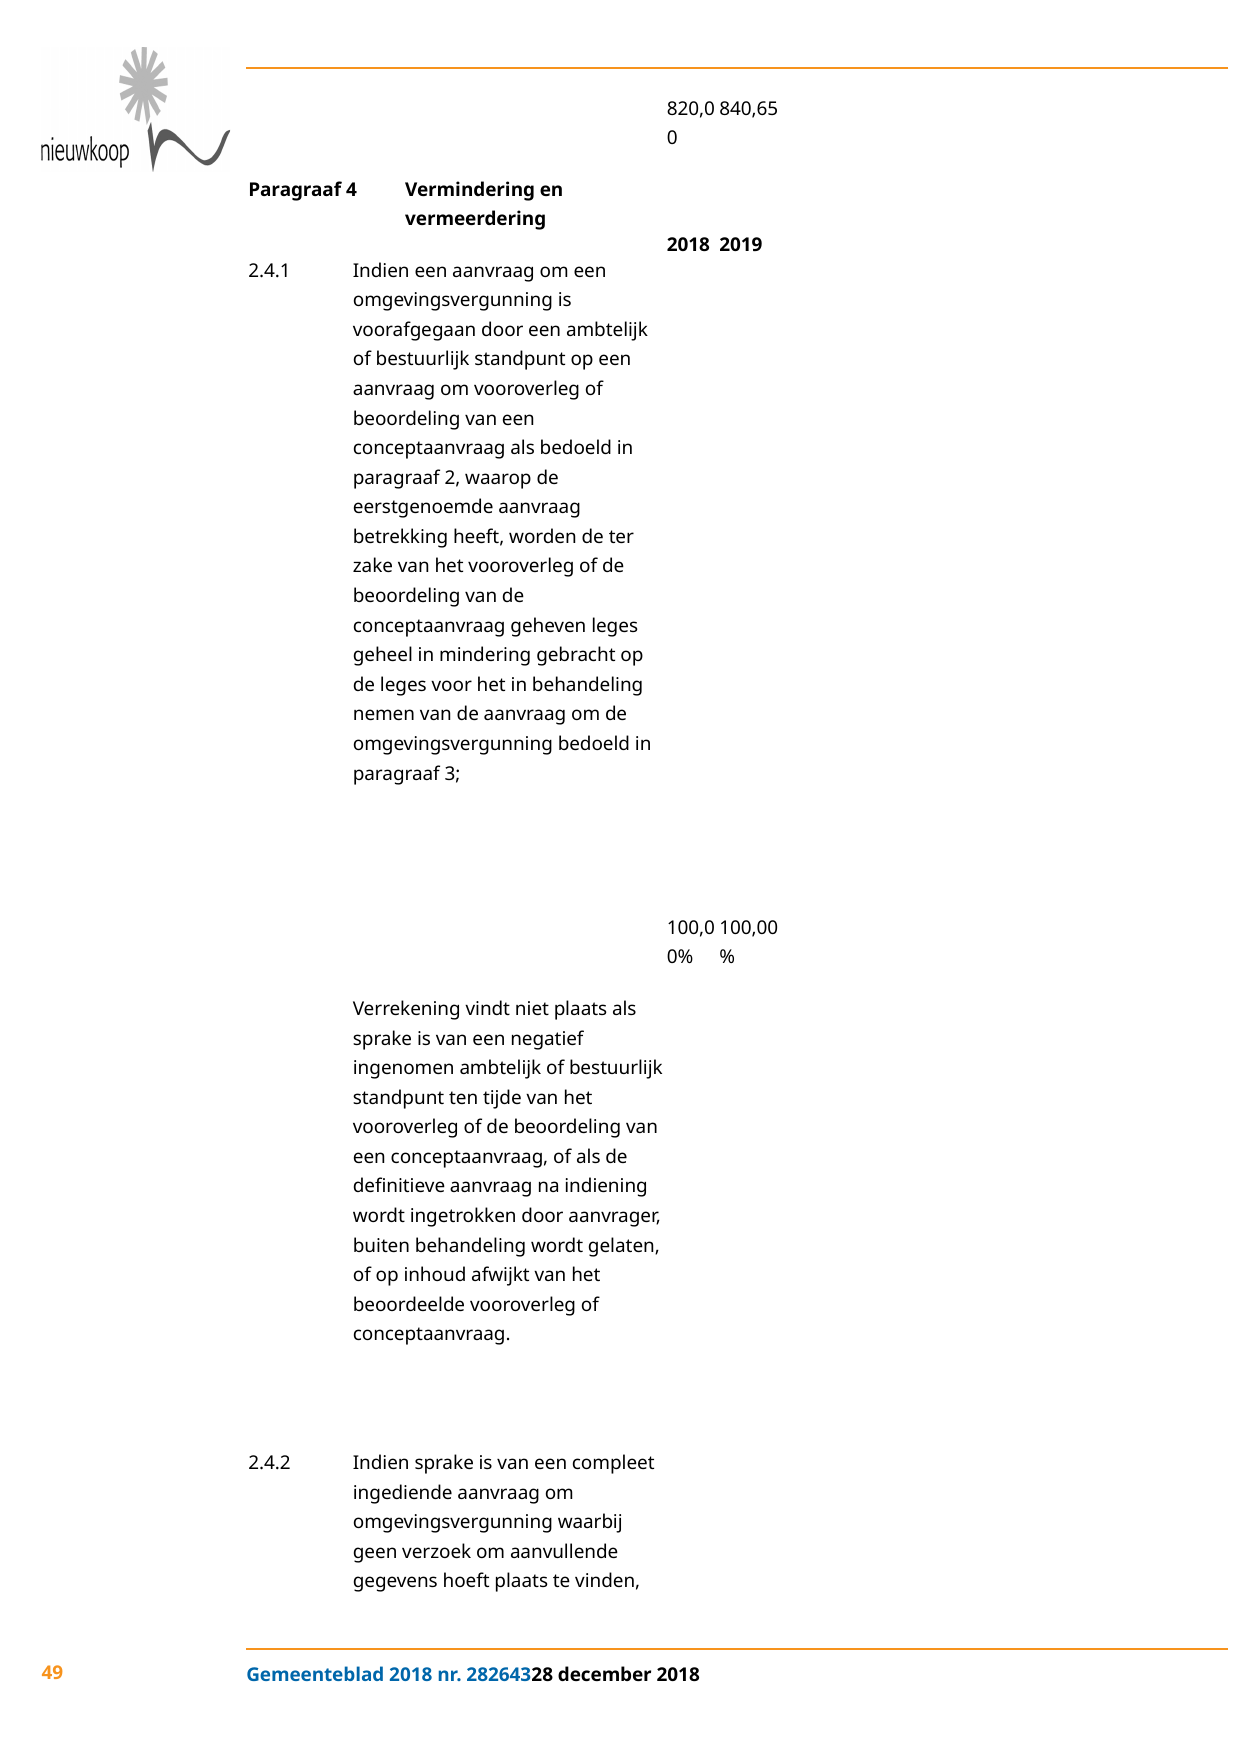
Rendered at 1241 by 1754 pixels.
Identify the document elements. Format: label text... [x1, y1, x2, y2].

table_cell [1047, 889, 1099, 914]
table_cell [942, 863, 994, 888]
table_cell [838, 914, 890, 969]
table_cell [1099, 1449, 1152, 1593]
table_cell [890, 231, 942, 257]
table_cell [994, 257, 1047, 786]
table_cell [942, 150, 994, 176]
table_cell [300, 837, 353, 863]
table_cell [890, 1449, 942, 1593]
table_cell [300, 970, 353, 995]
table_cell [457, 231, 510, 257]
table_cell [405, 970, 457, 995]
table_cell [994, 889, 1047, 914]
table_cell [300, 889, 353, 914]
table_cell [248, 995, 300, 1346]
table_cell [300, 1424, 353, 1449]
table_cell [838, 811, 890, 837]
table_cell [510, 231, 562, 257]
table_cell [248, 1398, 300, 1423]
table_cell [785, 257, 837, 786]
table_cell [994, 995, 1047, 1346]
table_cell [890, 995, 942, 1346]
table_cell [1047, 257, 1099, 786]
table_cell [1047, 995, 1099, 1346]
table_cell [719, 970, 785, 995]
table_cell [300, 811, 353, 837]
table_cell [785, 1398, 837, 1423]
table_cell [300, 1372, 353, 1398]
table_cell [248, 1346, 300, 1372]
table_cell [1047, 970, 1099, 995]
table_cell [353, 231, 405, 257]
table_cell [405, 150, 457, 176]
table_cell [562, 150, 614, 176]
table_cell [1099, 811, 1152, 837]
table_cell [300, 95, 353, 150]
table_cell [890, 863, 942, 888]
table_cell [1099, 176, 1152, 231]
table_cell [457, 970, 510, 995]
table_cell [994, 1372, 1047, 1398]
table_cell [300, 231, 353, 257]
table_cell [248, 914, 300, 969]
table_cell [890, 1424, 942, 1449]
table_cell Indien sprake is van een compleet ingediende aanvraag om omgevingsvergunning waarbij geen verzoek om aanvullende gegevens hoeft plaats te vinden, [353, 1449, 667, 1593]
table_cell [353, 95, 667, 150]
table_cell Verrekening vindt niet plaats als sprake is van een negatief ingenomen ambtelijk of bestuurlijk standpunt ten tijde van het vooroverleg of de beoordeling van een conceptaanvraag, of als de definitieve aanvraag na indiening wordt ingetrokken door aanvrager, buiten behandeling wordt gelaten, of op inhoud afwijkt van het beoordeelde vooroverleg of conceptaanvraag. [353, 995, 667, 1346]
table_cell [942, 231, 994, 257]
table_cell [942, 914, 994, 969]
table_cell [719, 176, 785, 231]
table_cell [667, 995, 719, 1346]
table_cell [838, 1398, 890, 1423]
table_cell [942, 257, 994, 786]
table_cell [510, 970, 562, 995]
table_cell [667, 970, 719, 995]
table_cell [785, 1372, 837, 1398]
table_cell [248, 863, 300, 888]
table_cell [994, 176, 1047, 231]
table_cell [1099, 889, 1152, 914]
table_cell [1099, 231, 1152, 257]
table_cell [890, 1346, 942, 1372]
table_cell [667, 1346, 719, 1372]
table_cell 2019 [719, 231, 785, 257]
table_cell [838, 1346, 890, 1372]
table_cell [1047, 95, 1099, 150]
table_cell [994, 231, 1047, 257]
table_cell [838, 1449, 890, 1593]
table_cell [248, 837, 300, 863]
table_cell [719, 1346, 785, 1372]
table_cell [994, 914, 1047, 969]
table_cell [1099, 995, 1152, 1346]
table_cell [890, 95, 942, 150]
table_cell [1047, 837, 1099, 863]
table_cell [1047, 1346, 1099, 1372]
table_cell [838, 231, 890, 257]
table_cell [785, 811, 837, 837]
table_cell [510, 150, 562, 176]
table_cell [785, 995, 837, 1346]
table_cell [994, 811, 1047, 837]
table_cell [1047, 176, 1099, 231]
table_cell [838, 837, 890, 863]
table_cell [667, 837, 719, 863]
table_cell [785, 863, 837, 888]
table_cell [300, 1346, 353, 1372]
table_cell [405, 231, 457, 257]
table_cell [890, 914, 942, 969]
table_cell [353, 1424, 667, 1449]
table_cell [1099, 150, 1152, 176]
table_cell [942, 1449, 994, 1593]
table_cell Vermindering en vermeerdering [405, 176, 614, 231]
table_cell [248, 811, 300, 837]
table_cell [890, 150, 942, 176]
table_cell [942, 1346, 994, 1372]
table_cell [667, 889, 719, 914]
table_cell [248, 889, 300, 914]
table_cell [300, 786, 353, 811]
table_cell [353, 914, 667, 969]
table_cell [353, 150, 405, 176]
table_cell [1047, 914, 1099, 969]
table_cell [838, 1372, 890, 1398]
table_cell [890, 811, 942, 837]
table_cell [353, 863, 667, 888]
table_cell [248, 231, 300, 257]
table_cell 100,00% [719, 914, 785, 969]
table_cell [785, 1449, 837, 1593]
table_cell [890, 786, 942, 811]
table_cell [719, 837, 785, 863]
table_cell [994, 837, 1047, 863]
table_cell [838, 176, 890, 231]
table_cell [994, 150, 1047, 176]
table_cell [614, 231, 667, 257]
table_cell [719, 1372, 785, 1398]
table_cell [1047, 811, 1099, 837]
table_cell [248, 786, 300, 811]
table_cell [838, 95, 890, 150]
table_cell [994, 95, 1047, 150]
table_cell [942, 995, 994, 1346]
table_cell [1099, 786, 1152, 811]
table_cell [614, 176, 667, 231]
table_cell [1099, 1424, 1152, 1449]
table_cell [838, 257, 890, 786]
table_cell [353, 786, 667, 811]
table_cell [942, 95, 994, 150]
table_cell [667, 150, 719, 176]
table_cell [1099, 1398, 1152, 1423]
table_cell [994, 1346, 1047, 1372]
table_cell Paragraaf 4 [248, 176, 405, 231]
table_cell [838, 995, 890, 1346]
table_cell [1047, 863, 1099, 888]
table_cell [890, 257, 942, 786]
table_cell [719, 150, 785, 176]
table_cell 2018 [667, 231, 719, 257]
table_cell [300, 995, 353, 1346]
table_cell [994, 1449, 1047, 1593]
table_cell [890, 837, 942, 863]
table_cell [719, 786, 785, 811]
table_cell [1047, 231, 1099, 257]
table_cell [353, 1346, 667, 1372]
table_cell [942, 176, 994, 231]
table_cell [248, 970, 300, 995]
table_cell [719, 1398, 785, 1423]
table_cell [614, 150, 667, 176]
table_cell [667, 1424, 719, 1449]
table_cell [838, 1424, 890, 1449]
table_cell [994, 786, 1047, 811]
table_cell [942, 1372, 994, 1398]
table_cell [838, 150, 890, 176]
table_cell [719, 1449, 785, 1593]
table_cell [942, 811, 994, 837]
table_cell [300, 914, 353, 969]
table_cell [667, 1449, 719, 1593]
table_cell [942, 970, 994, 995]
table_cell [994, 1424, 1047, 1449]
table_cell [785, 786, 837, 811]
table_cell [942, 786, 994, 811]
table_cell [890, 970, 942, 995]
table_cell 840,65 [719, 95, 785, 150]
table_cell [248, 1372, 300, 1398]
table_cell [667, 786, 719, 811]
table_cell 100,00% [667, 914, 719, 969]
table_cell [890, 1398, 942, 1423]
table_cell [562, 970, 614, 995]
table_cell 820,00 [667, 95, 719, 150]
table_cell [1099, 257, 1152, 786]
table_cell [719, 257, 785, 786]
table_cell [300, 150, 353, 176]
table_cell [667, 1398, 719, 1423]
table_cell [562, 231, 614, 257]
table_cell [353, 889, 667, 914]
table_cell [942, 1398, 994, 1423]
table_cell [614, 970, 667, 995]
table_cell [719, 811, 785, 837]
table_cell [300, 863, 353, 888]
table_cell [353, 811, 667, 837]
table_cell [1047, 150, 1099, 176]
table_cell [719, 889, 785, 914]
table_cell [353, 970, 405, 995]
table_cell [1099, 837, 1152, 863]
table_cell Indien een aanvraag om een omgevingsvergunning is voorafgegaan door een ambtelijk of bestuurlijk standpunt op een aanvraag om vooroverleg of beoordeling van een conceptaanvraag als bedoeld in paragraaf 2, waarop de eerstgenoemde aanvraag betrekking heeft, worden de ter zake van het vooroverleg of de beoordeling van de conceptaanvraag geheven leges geheel in mindering gebracht op de leges voor het in behandeling nemen van de aanvraag om de omgevingsvergunning bedoeld in paragraaf 3; [353, 257, 667, 786]
table_cell [248, 150, 300, 176]
table_cell [890, 176, 942, 231]
table_cell [785, 231, 837, 257]
table_cell [1099, 1346, 1152, 1372]
table_cell [1099, 970, 1152, 995]
table_cell [1099, 1372, 1152, 1398]
table_cell [942, 837, 994, 863]
table_cell [994, 970, 1047, 995]
table_cell [942, 1424, 994, 1449]
table_cell [667, 811, 719, 837]
table_cell [890, 889, 942, 914]
table_cell [785, 176, 837, 231]
table_cell [838, 863, 890, 888]
table_cell [667, 257, 719, 786]
table_cell 2.4.2 [248, 1449, 353, 1593]
table_cell [1099, 914, 1152, 969]
table_cell [1047, 786, 1099, 811]
table_cell [785, 889, 837, 914]
table_cell [785, 1424, 837, 1449]
table_cell [719, 863, 785, 888]
table_cell [248, 1424, 300, 1449]
table_cell [457, 150, 510, 176]
picture [41, 47, 231, 172]
table_cell [1047, 1372, 1099, 1398]
table_cell [248, 95, 300, 150]
table_cell [1047, 1398, 1099, 1423]
table_cell [785, 837, 837, 863]
table_cell [994, 863, 1047, 888]
table_cell [719, 1424, 785, 1449]
table_cell [1047, 1449, 1099, 1593]
table_cell [353, 1398, 667, 1423]
table_cell [1099, 95, 1152, 150]
table_cell [942, 889, 994, 914]
table_cell [890, 1372, 942, 1398]
table_cell [300, 1398, 353, 1423]
table_cell [838, 970, 890, 995]
table_cell [838, 889, 890, 914]
table_cell [1099, 863, 1152, 888]
table_cell [785, 970, 837, 995]
table_cell [353, 837, 667, 863]
table_cell [1047, 1424, 1099, 1449]
table_cell [785, 914, 837, 969]
table_cell [667, 1372, 719, 1398]
table_cell [994, 1398, 1047, 1423]
table_cell [667, 176, 719, 231]
table_cell [667, 863, 719, 888]
table_cell [785, 1346, 837, 1372]
table_cell [838, 786, 890, 811]
table_cell 2.4.1 [248, 257, 353, 786]
table_cell [785, 150, 837, 176]
table_cell [719, 995, 785, 1346]
table_cell [785, 95, 837, 150]
table_cell [353, 1372, 667, 1398]
